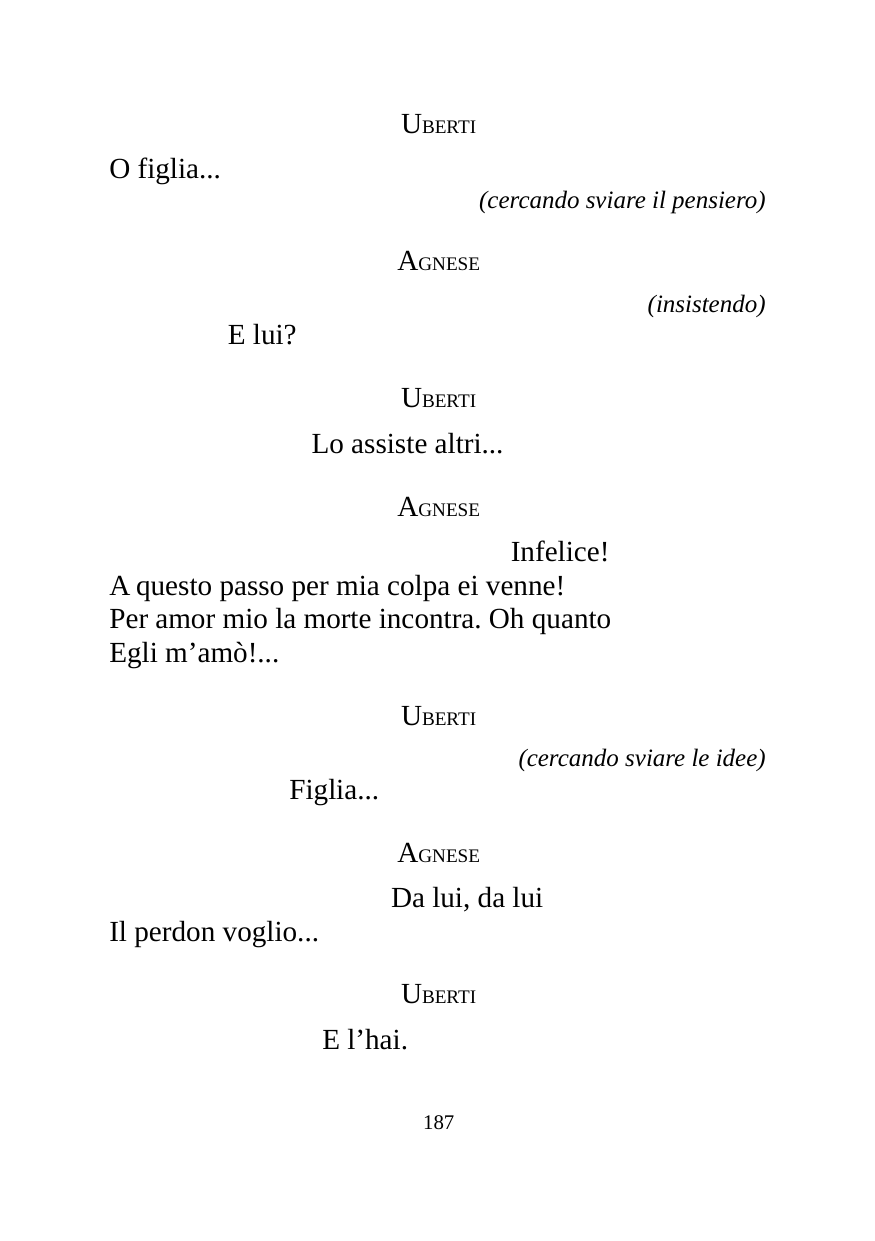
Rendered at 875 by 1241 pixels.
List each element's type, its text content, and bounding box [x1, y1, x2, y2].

text Agnese [109, 835, 768, 868]
text Lo assiste altri... [311, 426, 768, 459]
text (insistendo) [404, 289, 768, 317]
text Uberti [109, 380, 768, 414]
text Uberti [109, 106, 768, 140]
text (cercando sviare il pensiero) [404, 185, 768, 214]
text Per amor mio la morte incontra. Oh quanto [109, 601, 768, 635]
text (cercando sviare le idee) [404, 743, 768, 772]
text Il perdon voglio... [109, 914, 768, 947]
text A questo passo per mia colpa ei venne! [109, 568, 768, 601]
text Uberti [109, 977, 768, 1010]
text O figlia... [109, 152, 768, 185]
text Figlia... [289, 772, 768, 805]
text Da lui, da lui [391, 880, 768, 914]
text E l’hai. [322, 1022, 768, 1056]
text Egli m’amò!... [109, 635, 768, 668]
text E lui? [228, 317, 768, 351]
text Uberti [109, 698, 768, 731]
text Infelice! [511, 534, 768, 568]
text Agnese [109, 243, 768, 277]
text Agnese [109, 489, 768, 522]
